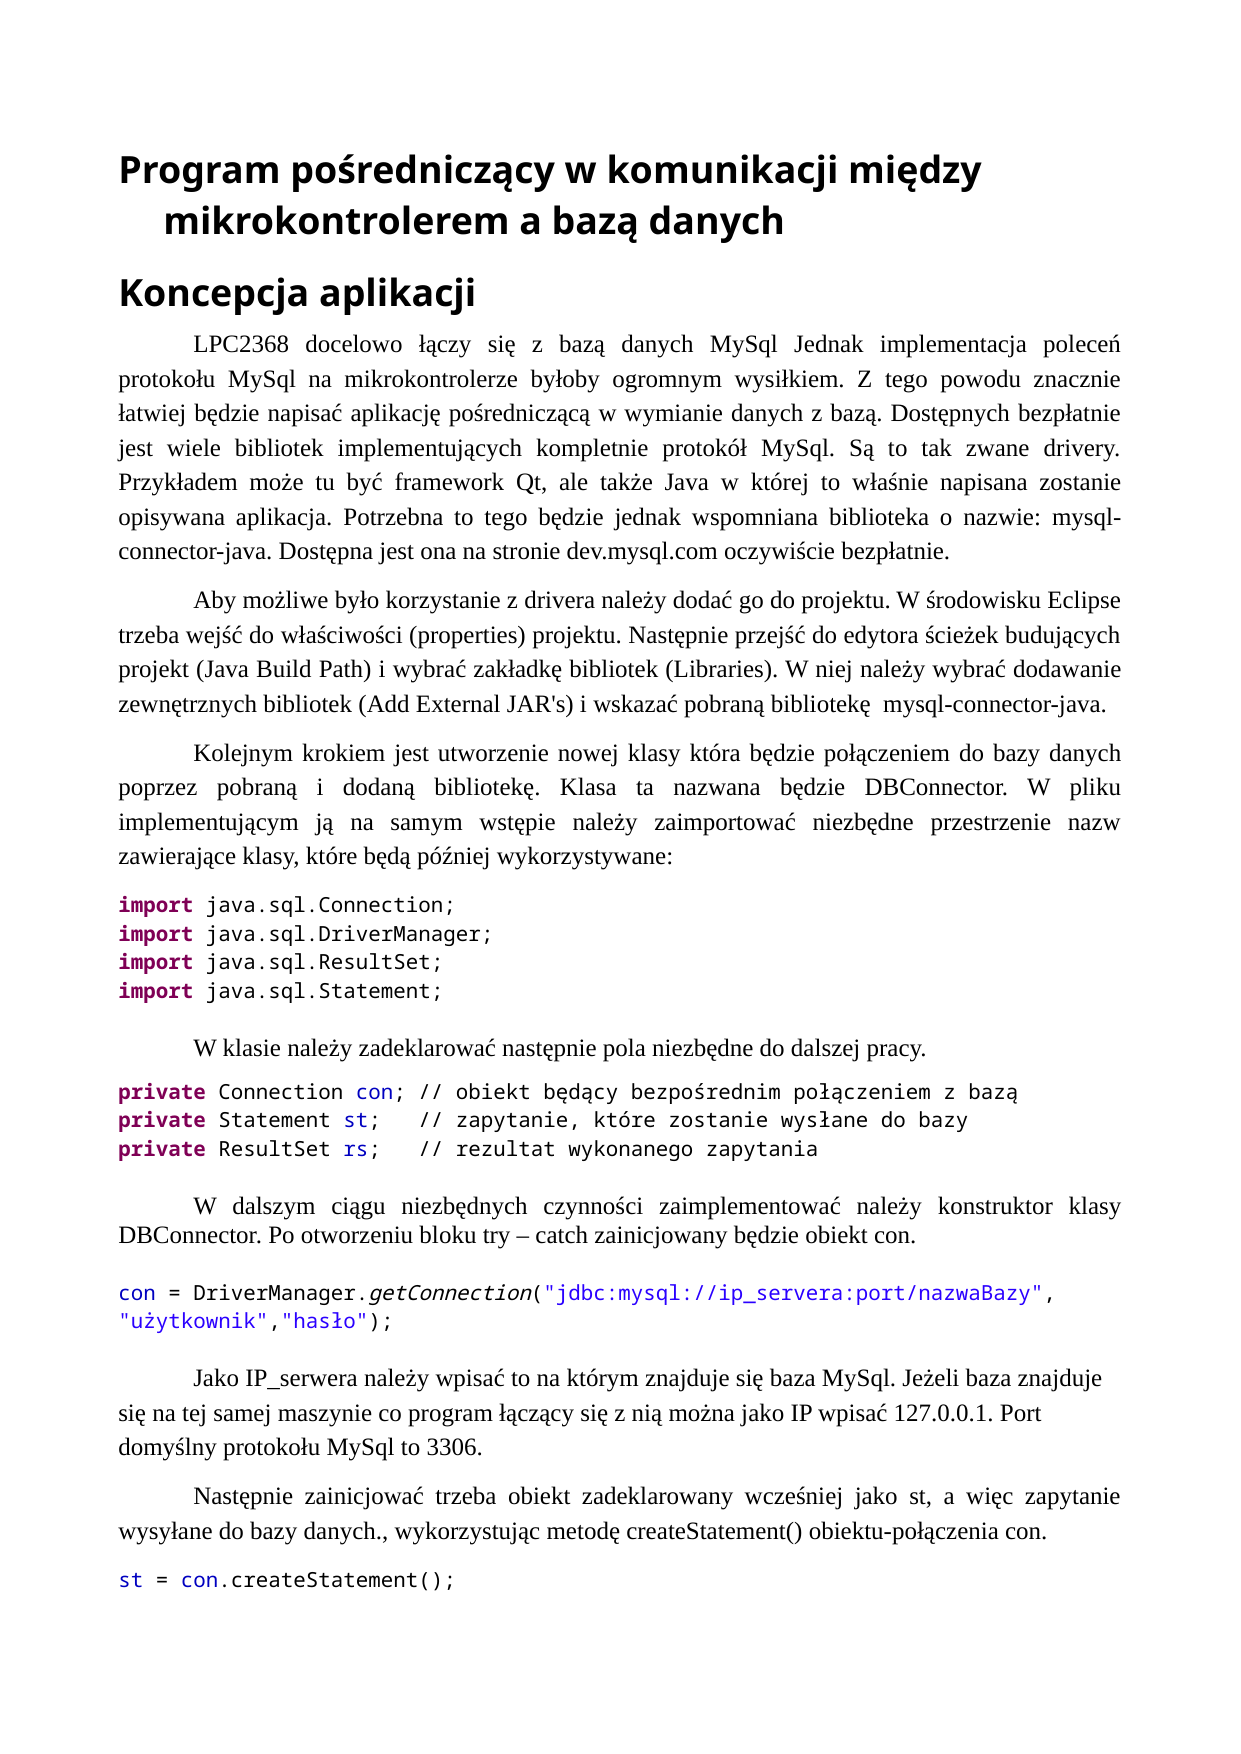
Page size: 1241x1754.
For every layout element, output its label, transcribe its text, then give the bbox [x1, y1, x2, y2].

text import java.sql.ResultSet; [118, 947, 1122, 976]
text LPC2368 docelowo łączy się z bazą danych MySql Jednak implementacja poleceń protokołu MySql na mikrokontrolerze byłoby ogromnym wysiłkiem. Z tego powodu znacznie łatwiej będzie napisać aplikację pośredniczącą w wymianie danych z bazą. Dostępnych bezpłatnie jest wiele bibliotek implementujących kompletnie protokół MySql. Są to tak zwane drivery. Przykładem może tu być framework Qt, ale także Java w której to właśnie napisana zostanie opisywana aplikacja. Potrzebna to tego będzie jednak wspomniana biblioteka o nazwie: mysql-connector-java. Dostępna jest ona na stronie dev.mysql.com oczywiście bezpłatnie. [118, 329, 1122, 565]
text W dalszym ciągu niezbędnych czynności zaimplementować należy konstruktor klasy DBConnector. Po otworzeniu bloku try – catch zainicjowany będzie obiekt con. [118, 1191, 1122, 1249]
text Jako IP_serwera należy wpisać to na którym znajduje się baza MySql. Jeżeli baza znajduje się na tej samej maszynie co program łączący się z nią można jako IP wpisać 127.0.0.1. Port domyślny protokołu MySql to 3306. [118, 1363, 1122, 1461]
text Aby możliwe było korzystanie z drivera należy dodać go do projektu. W środowisku Eclipse trzeba wejść do właściwości (properties) projektu. Następnie przejść do edytora ścieżek budujących projekt (Java Build Path) i wybrać zakładkę bibliotek (Libraries). W niej należy wybrać dodawanie zewnętrznych bibliotek (Add External JAR's) i wskazać pobraną bibliotekę mysql-connector-java. [118, 586, 1122, 718]
subtitle Koncepcja aplikacji [118, 266, 1122, 317]
text Następnie zainicjować trzeba obiekt zadeklarowany wcześniej jako st, a więc zapytanie wysyłane do bazy danych., wykorzystując metodę createStatement() obiektu-połączenia con. [118, 1481, 1122, 1545]
text con = DriverManager.getConnection("jdbc:mysql://ip_servera:port/nazwaBazy", [118, 1278, 1122, 1306]
text import java.sql.DriverManager; [118, 919, 1122, 947]
text import java.sql.Connection; [118, 891, 1122, 919]
subtitle Program pośredniczący w komunikacji między mikrokontrolerem a bazą danych [118, 143, 1122, 245]
text import java.sql.Statement; [118, 976, 1122, 1004]
text Kolejnym krokiem jest utworzenie nowej klasy która będzie połączeniem do bazy danych poprzez pobraną i dodaną bibliotekę. Klasa ta nazwana będzie DBConnector. W pliku implementującym ją na samym wstępie należy zaimportować niezbędne przestrzenie nazw zawierające klasy, które będą później wykorzystywane: [118, 738, 1122, 870]
text "użytkownik","hasło"); [118, 1306, 1122, 1335]
text private Connection con; // obiekt będący bezpośrednim połączeniem z bazą [118, 1077, 1122, 1105]
text private ResultSet rs; // rezultat wykonanego zapytania [118, 1134, 1122, 1162]
text private Statement st; // zapytanie, które zostanie wysłane do bazy [118, 1105, 1122, 1134]
text W klasie należy zadeklarować następnie pola niezbędne do dalszej pracy. [118, 1033, 1122, 1062]
text st = con.createStatement(); [118, 1565, 1122, 1593]
